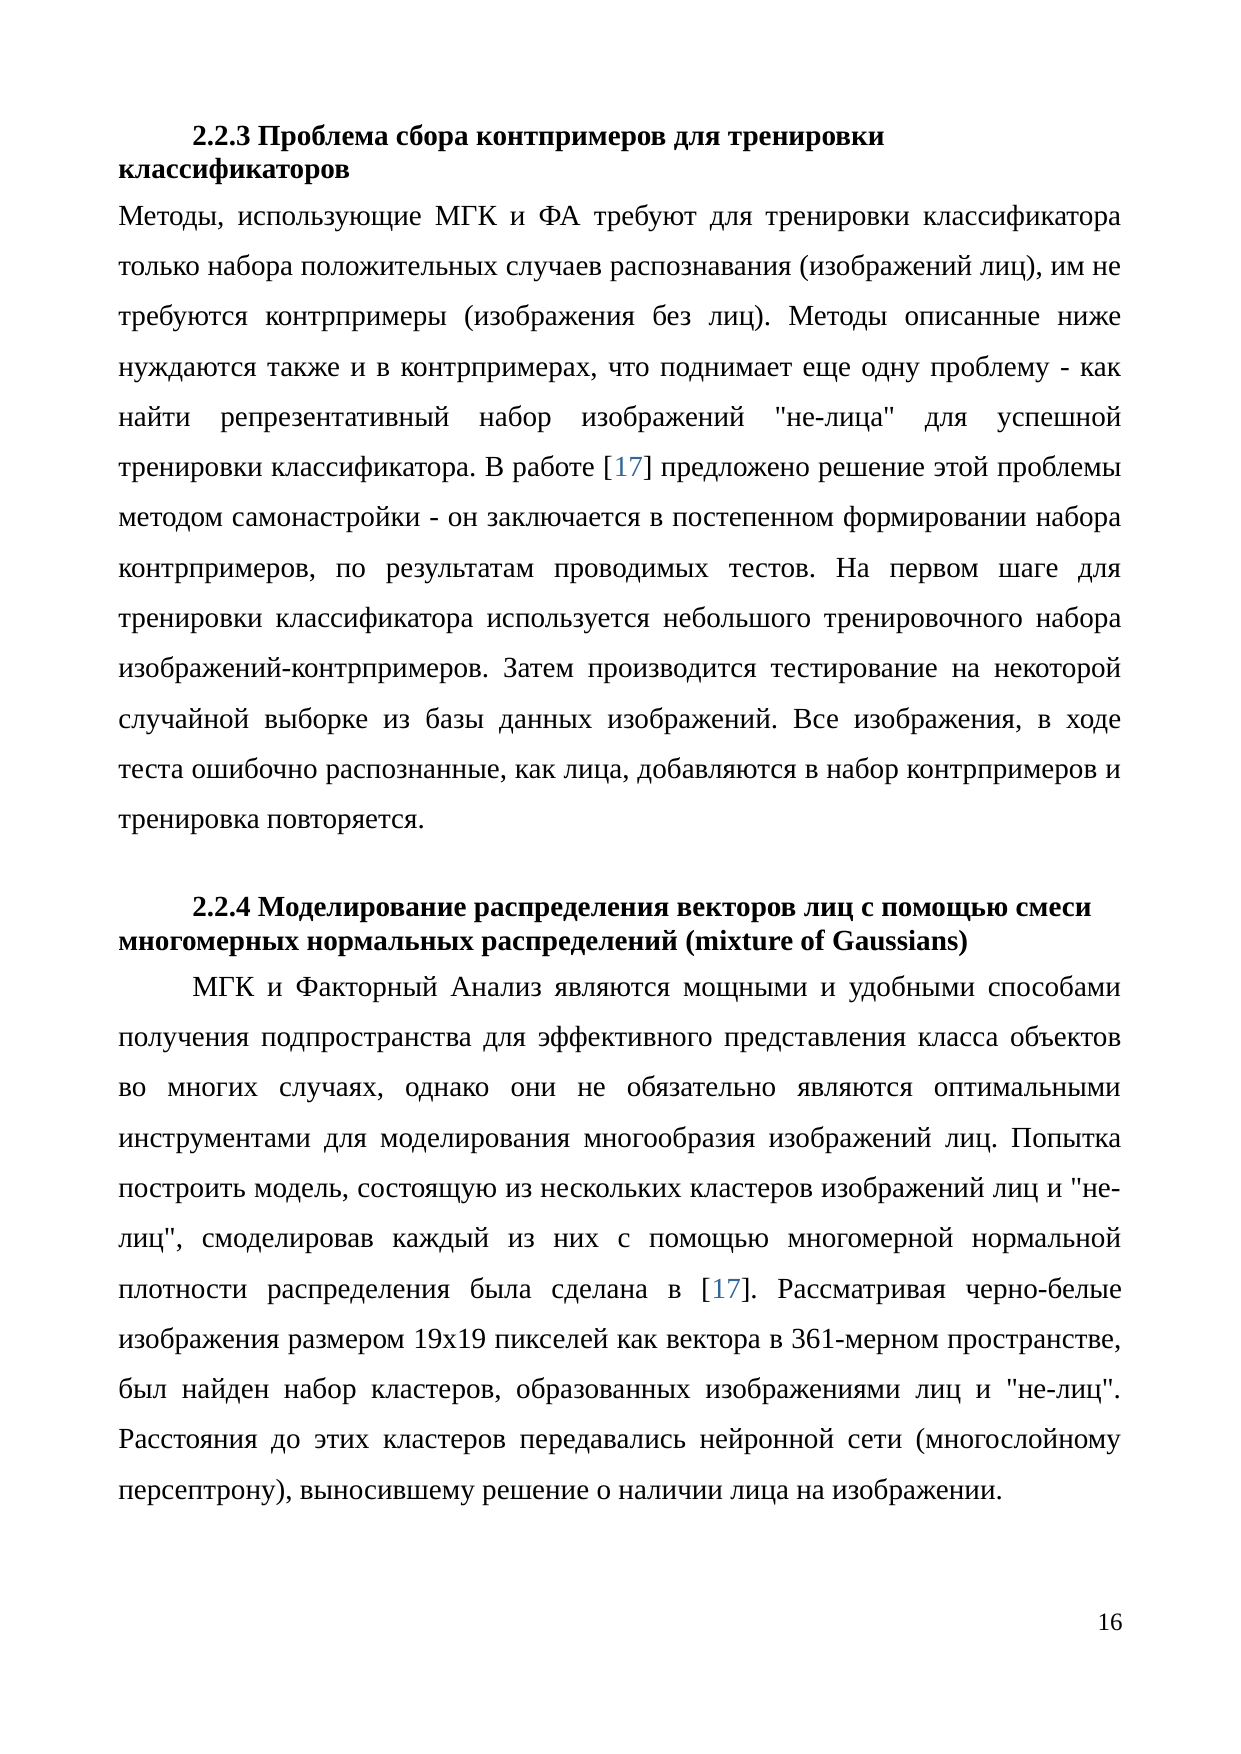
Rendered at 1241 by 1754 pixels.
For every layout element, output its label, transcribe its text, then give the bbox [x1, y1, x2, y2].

subtitle 2.2.4 Моделирование распределения векторов лиц с помощью смеси многомерных нормальных распределений (mixture of Gaussians) [118, 889, 1122, 956]
text Методы, использующие МГК и ФА требуют для тренировки классификатора только набора положительных случаев распознавания (изображений лиц), им не требуются контрпримеры (изображения без лиц). Методы описанные ниже нуждаются также и в контрпримерах, что поднимает еще одну проблему - как найти репрезентативный набор изображений "не-лица" для успешной тренировки классификатора. В работе [17] предложено решение этой проблемы методом самонастройки - он заключается в постепенном формировании набора контрпримеров, по результатам проводимых тестов. На первом шаге для тренировки классификатора используется небольшого тренировочного набора изображений-контрпримеров. Затем производится тестирование на некоторой случайной выборке из базы данных изображений. Все изображения, в ходе теста ошибочно распознанные, как лица, добавляются в набор контрпримеров и тренировка повторяется. [118, 198, 1122, 835]
subtitle 2.2.3 Проблема сбора контпримеров для тренировки классификаторов [118, 118, 1122, 185]
text МГК и Факторный Анализ являются мощными и удобными способами получения подпространства для эффективного представления класса объектов во многих случаях, однако они не обязательно являются оптимальными инструментами для моделирования многообразия изображений лиц. Попытка построить модель, состоящую из нескольких кластеров изображений лиц и "не-лиц", смоделировав каждый из них с помощью многомерной нормальной плотности распределения была сделана в [17]. Рассматривая черно-белые изображения размером 19x19 пикселей как вектора в 361-мерном пространстве, был найден набор кластеров, образованных изображениями лиц и "не-лиц". Расстояния до этих кластеров передавались нейронной сети (многослойному персептрону), выносившему решение о наличии лица на изображении. [118, 969, 1122, 1506]
